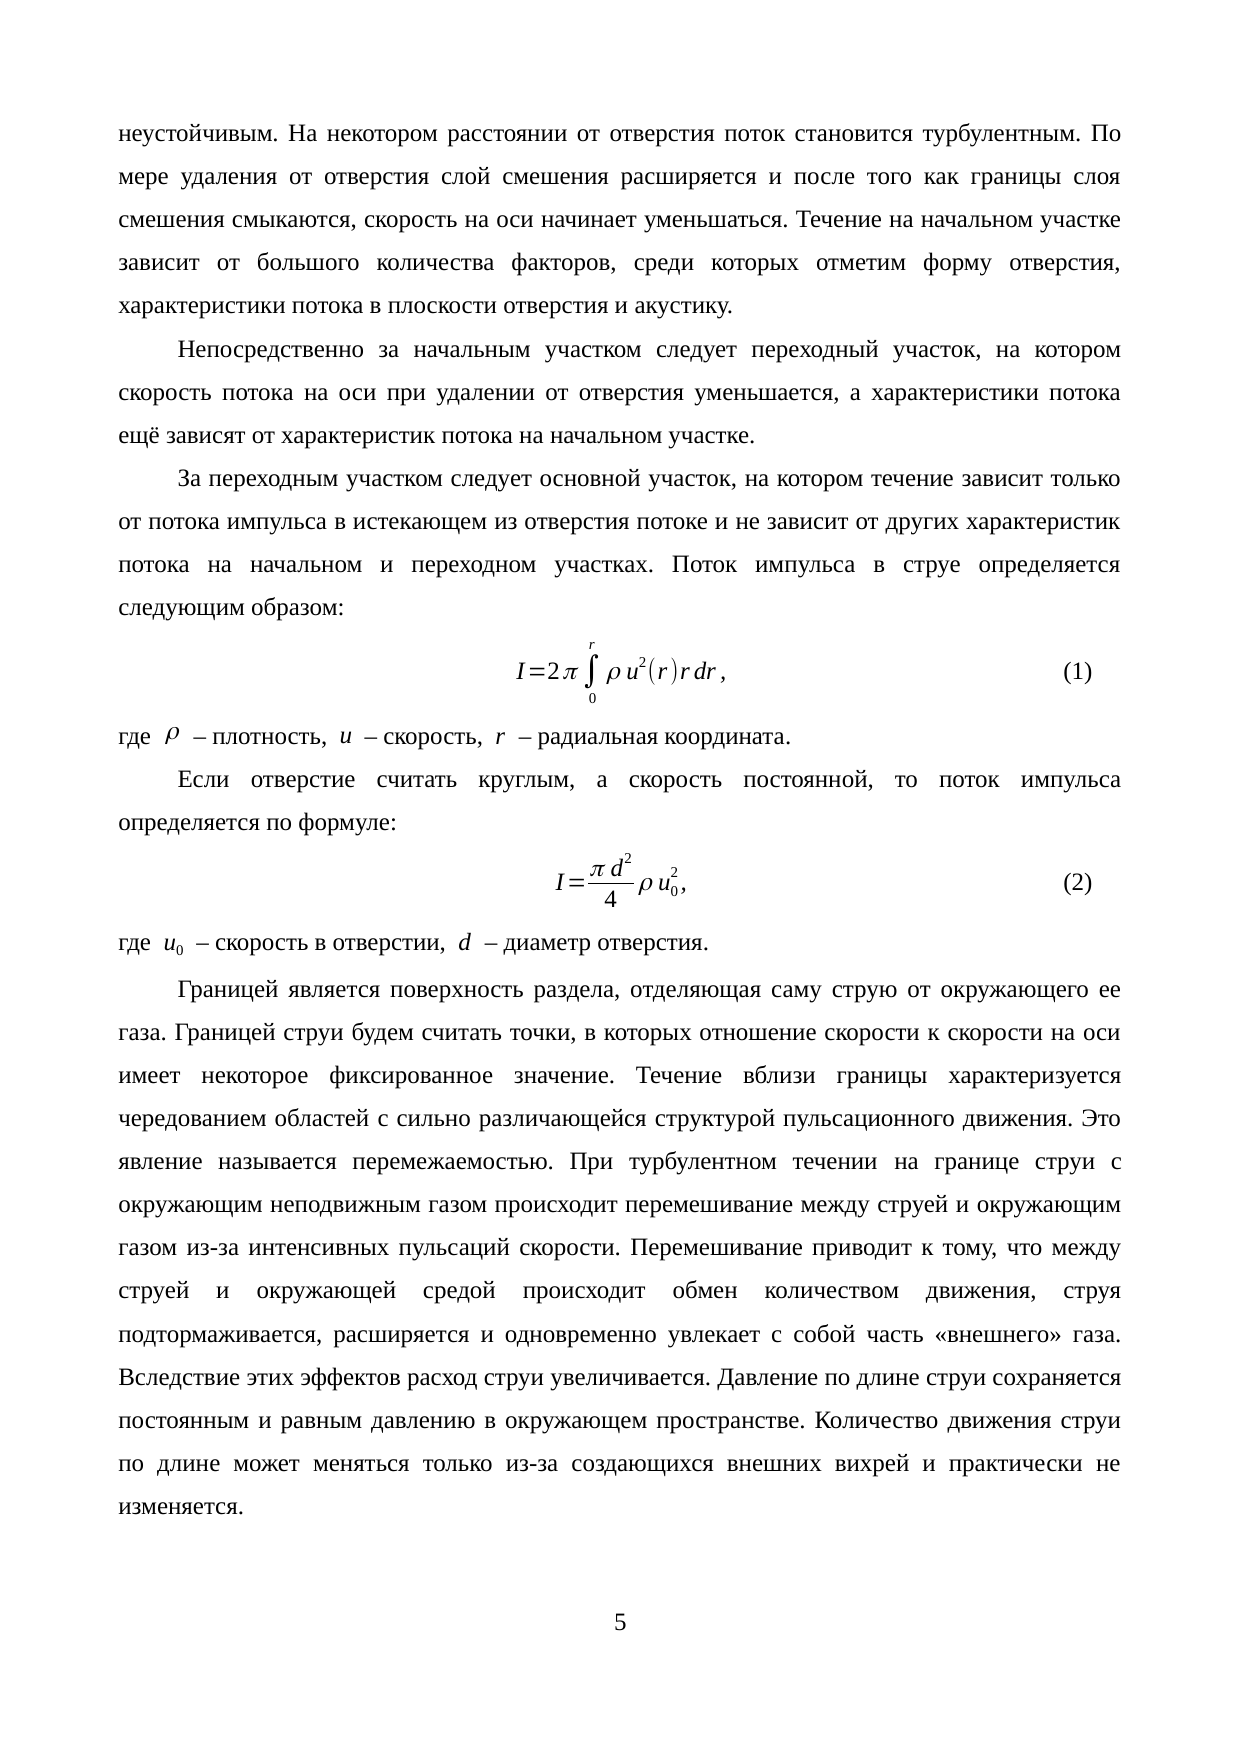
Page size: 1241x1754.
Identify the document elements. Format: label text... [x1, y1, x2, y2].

text Если отверстие считать круглым, а скорость постоянной, то поток импульса определяется по формуле: [118, 764, 1122, 836]
text Непосредственно за начальным участком следует переходный участок, на котором скорость потока на оси при удалении от отверстия уменьшается, а характеристики потока ещё зависят от характеристик потока на начальном участке. [118, 334, 1122, 449]
text где – скорость в отверстии, – диаметр отверстия. [118, 927, 1122, 959]
text (2) [118, 850, 1122, 913]
text За переходным участком следует основной участок, на котором течение зависит только от потока импульса в истекающем из отверстия потоке и не зависит от других характеристик потока на начальном и переходном участках. Поток импульса в струе определяется следующим образом: [118, 463, 1122, 621]
text где – плотность, – скорость, – радиальная координата. [118, 721, 1122, 749]
text Границей является поверхность раздела, отделяющая саму струю от окружающего ее газа. Границей струи будем считать точки, в которых отношение скорости к скорости на оси имеет некоторое фиксированное значение. Течение вблизи границы характеризуется чередованием областей с сильно различающейся структурой пульсационного движения. Это явление называется перемежаемостью. При турбулентном течении на границе струи с окружающим неподвижным газом происходит перемешивание между струей и окружающим газом из-за интенсивных пульсаций скорости. Перемешивание приводит к тому, что между струей и окружающей средой происходит обмен количеством движения, струя подтормаживается, расширяется и одновременно увлекает с собой часть «внешнего» газа. Вследствие этих эффектов расход струи увеличивается. Давление по длине струи сохраняется постоянным и равным давлению в окружающем пространстве. Количество движения струи по длине может меняться только из-за создающихся внешних вихрей и практически не изменяется. [118, 974, 1122, 1520]
text (1) [118, 636, 1122, 706]
text неустойчивым. На некотором расстоянии от отверстия поток становится турбулентным. По мере удаления от отверстия слой смешения расширяется и после того как границы слоя смешения смыкаются, скорость на оси начинает уменьшаться. Течение на начальном участке зависит от большого количества факторов, среди которых отметим форму отверстия, характеристики потока в плоскости отверстия и акустику. [118, 118, 1122, 319]
